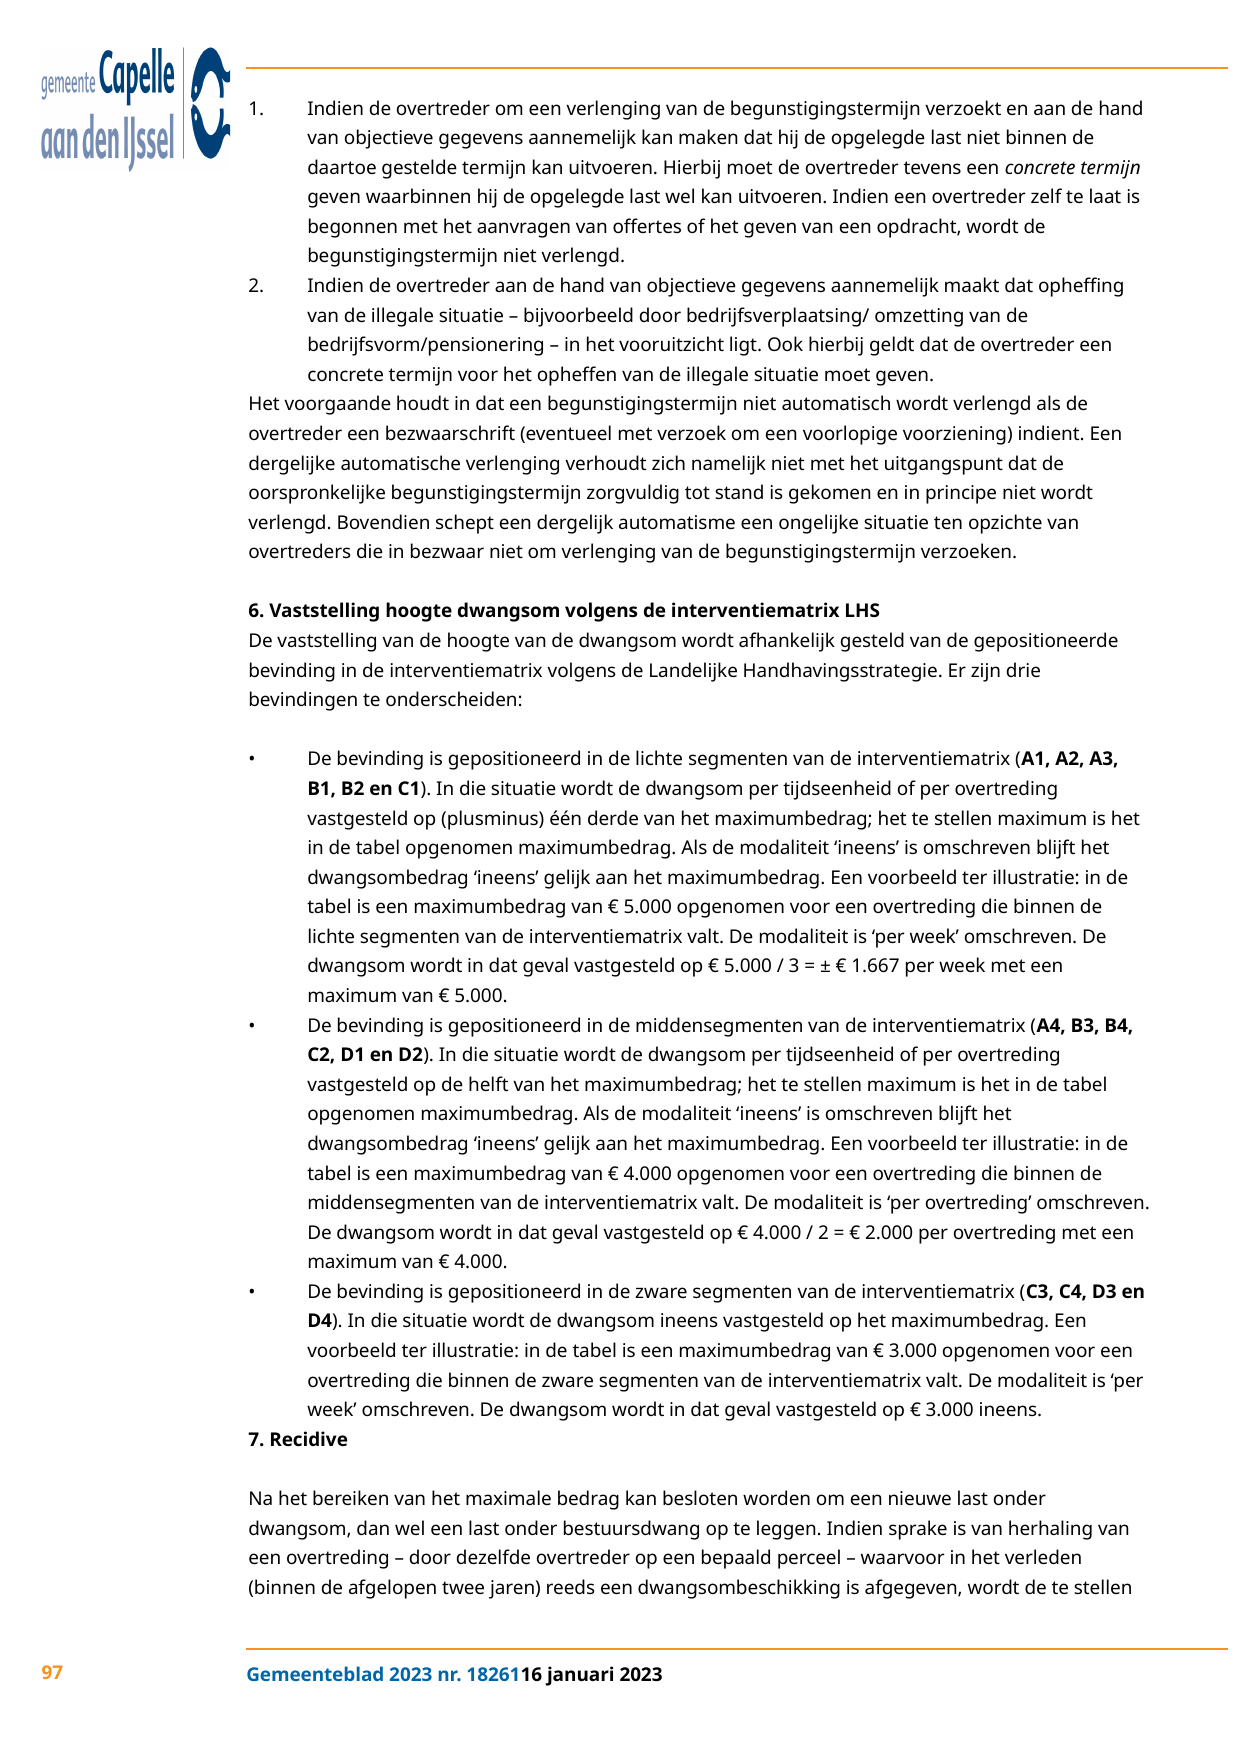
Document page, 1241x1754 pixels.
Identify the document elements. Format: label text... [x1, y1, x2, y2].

text Na het bereiken van het maximale bedrag kan besloten worden om een nieuwe last onder dwangsom, dan wel een last onder bestuursdwang op te leggen. Indien sprake is van herhaling van een overtreding – door dezelfde overtreder op een bepaald perceel – waarvoor in het verleden (binnen de afgelopen twee jaren) reeds een dwangsombeschikking is afgegeven, wordt de te stellen [248, 1485, 1152, 1600]
text 7. Recidive [248, 1426, 1152, 1452]
list De bevinding is gepositioneerd in de zware segmenten van de interventiematrix (C3, C4, D3 en D4). In die situatie wordt de dwangsom ineens vastgesteld op het maximumbedrag. Een voorbeeld ter illustratie: in de tabel is een maximumbedrag van € 3.000 opgenomen voor een overtreding die binnen de zware segmenten van de interventiematrix valt. De modaliteit is ‘per week’ omschreven. De dwangsom wordt in dat geval vastgesteld op € 3.000 ineens. [248, 1278, 1152, 1422]
list Indien de overtreder om een verlenging van de begunstigingstermijn verzoekt en aan de hand van objectieve gegevens aannemelijk kan maken dat hij de opgelegde last niet binnen de daartoe gestelde termijn kan uitvoeren. Hierbij moet de overtreder tevens een concrete termijn geven waarbinnen hij de opgelegde last wel kan uitvoeren. Indien een overtreder zelf te laat is begonnen met het aanvragen van offertes of het geven van een opdracht, wordt de begunstigingstermijn niet verlengd. [248, 95, 1152, 268]
picture [41, 47, 231, 172]
list De bevinding is gepositioneerd in de middensegmenten van de interventiematrix (A4, B3, B4, C2, D1 en D2). In die situatie wordt de dwangsom per tijdseenheid of per overtreding vastgesteld op de helft van het maximumbedrag; het te stellen maximum is het in de tabel opgenomen maximumbedrag. Als de modaliteit ‘ineens’ is omschreven blijft het dwangsombedrag ‘ineens’ gelijk aan het maximumbedrag. Een voorbeeld ter illustratie: in de tabel is een maximumbedrag van € 4.000 opgenomen voor een overtreding die binnen de middensegmenten van de interventiematrix valt. De modaliteit is ‘per overtreding’ omschreven. De dwangsom wordt in dat geval vastgesteld op € 4.000 / 2 = € 2.000 per overtreding met een maximum van € 4.000. [248, 1012, 1152, 1274]
list Indien de overtreder aan de hand van objectieve gegevens aannemelijk maakt dat opheffing van de illegale situatie – bijvoorbeeld door bedrijfsverplaatsing/ omzetting van de bedrijfsvorm/pensionering – in het vooruitzicht ligt. Ook hierbij geldt dat de overtreder een concrete termijn voor het opheffen van de illegale situatie moet geven. [248, 272, 1152, 387]
text De vaststelling van de hoogte van de dwangsom wordt afhankelijk gesteld van de gepositioneerde bevinding in de interventiematrix volgens de Landelijke Handhavingsstrategie. Er zijn drie bevindingen te onderscheiden: [248, 627, 1152, 712]
list De bevinding is gepositioneerd in de lichte segmenten van de interventiematrix (A1, A2, A3, B1, B2 en C1). In die situatie wordt de dwangsom per tijdseenheid of per overtreding vastgesteld op (plusminus) één derde van het maximumbedrag; het te stellen maximum is het in de tabel opgenomen maximumbedrag. Als de modaliteit ‘ineens’ is omschreven blijft het dwangsombedrag ‘ineens’ gelijk aan het maximumbedrag. Een voorbeeld ter illustratie: in de tabel is een maximumbedrag van € 5.000 opgenomen voor een overtreding die binnen de lichte segmenten van de interventiematrix valt. De modaliteit is ‘per week’ omschreven. De dwangsom wordt in dat geval vastgesteld op € 5.000 / 3 = ± € 1.667 per week met een maximum van € 5.000. [248, 746, 1152, 1008]
text 6. Vaststelling hoogte dwangsom volgens de interventiematrix LHS [248, 598, 1152, 623]
text Het voorgaande houdt in dat een begunstigingstermijn niet automatisch wordt verlengd als de overtreder een bezwaarschrift (eventueel met verzoek om een voorlopige voorziening) indient. Een dergelijke automatische verlenging verhoudt zich namelijk niet met het uitgangspunt dat de oorspronkelijke begunstigingstermijn zorgvuldig tot stand is gekomen en in principe niet wordt verlengd. Bovendien schept een dergelijk automatisme een ongelijke situatie ten opzichte van overtreders die in bezwaar niet om verlenging van de begunstigingstermijn verzoeken. [248, 391, 1152, 564]
